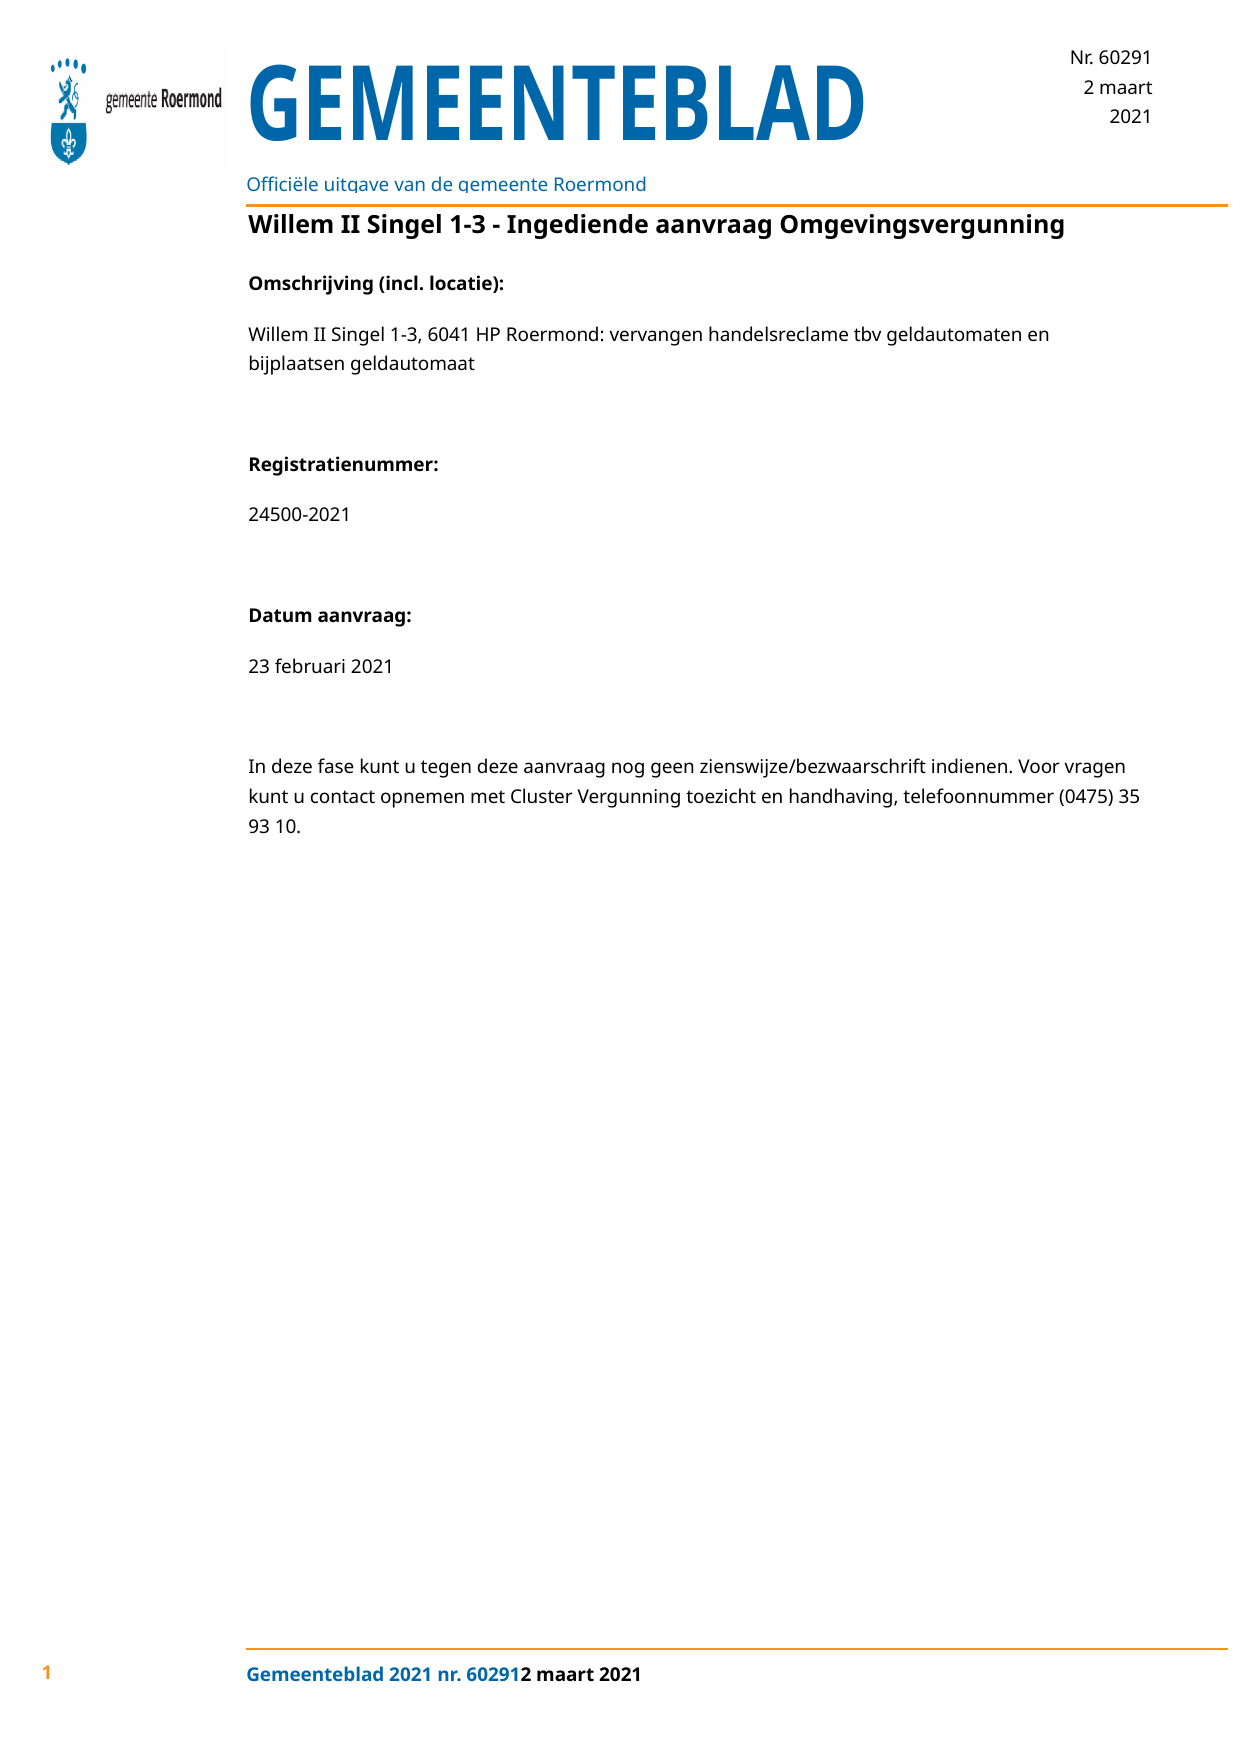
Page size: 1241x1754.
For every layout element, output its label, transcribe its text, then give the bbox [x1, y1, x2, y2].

text Omschrijving (incl. locatie): [248, 270, 1152, 296]
picture [41, 47, 231, 172]
text 23 februari 2021 [248, 653, 1152, 678]
text 24500-2021 [248, 502, 1152, 527]
text Willem II Singel 1-3, 6041 HP Roermond: vervangen handelsreclame tbv geldautomaten en bijplaatsen geldautomaat [248, 321, 1152, 376]
text Registratienummer: [248, 451, 1152, 477]
text Willem II Singel 1-3 - Ingediende aanvraag Omgevingsvergunning [248, 207, 1152, 241]
text In deze fase kunt u tegen deze aanvraag nog geen zienswijze/bezwaarschrift indienen. Voor vragen kunt u contact opnemen met Cluster Vergunning toezicht en handhaving, telefoonnummer (0475) 35 93 10. [248, 754, 1152, 838]
text Datum aanvraag: [248, 602, 1152, 628]
